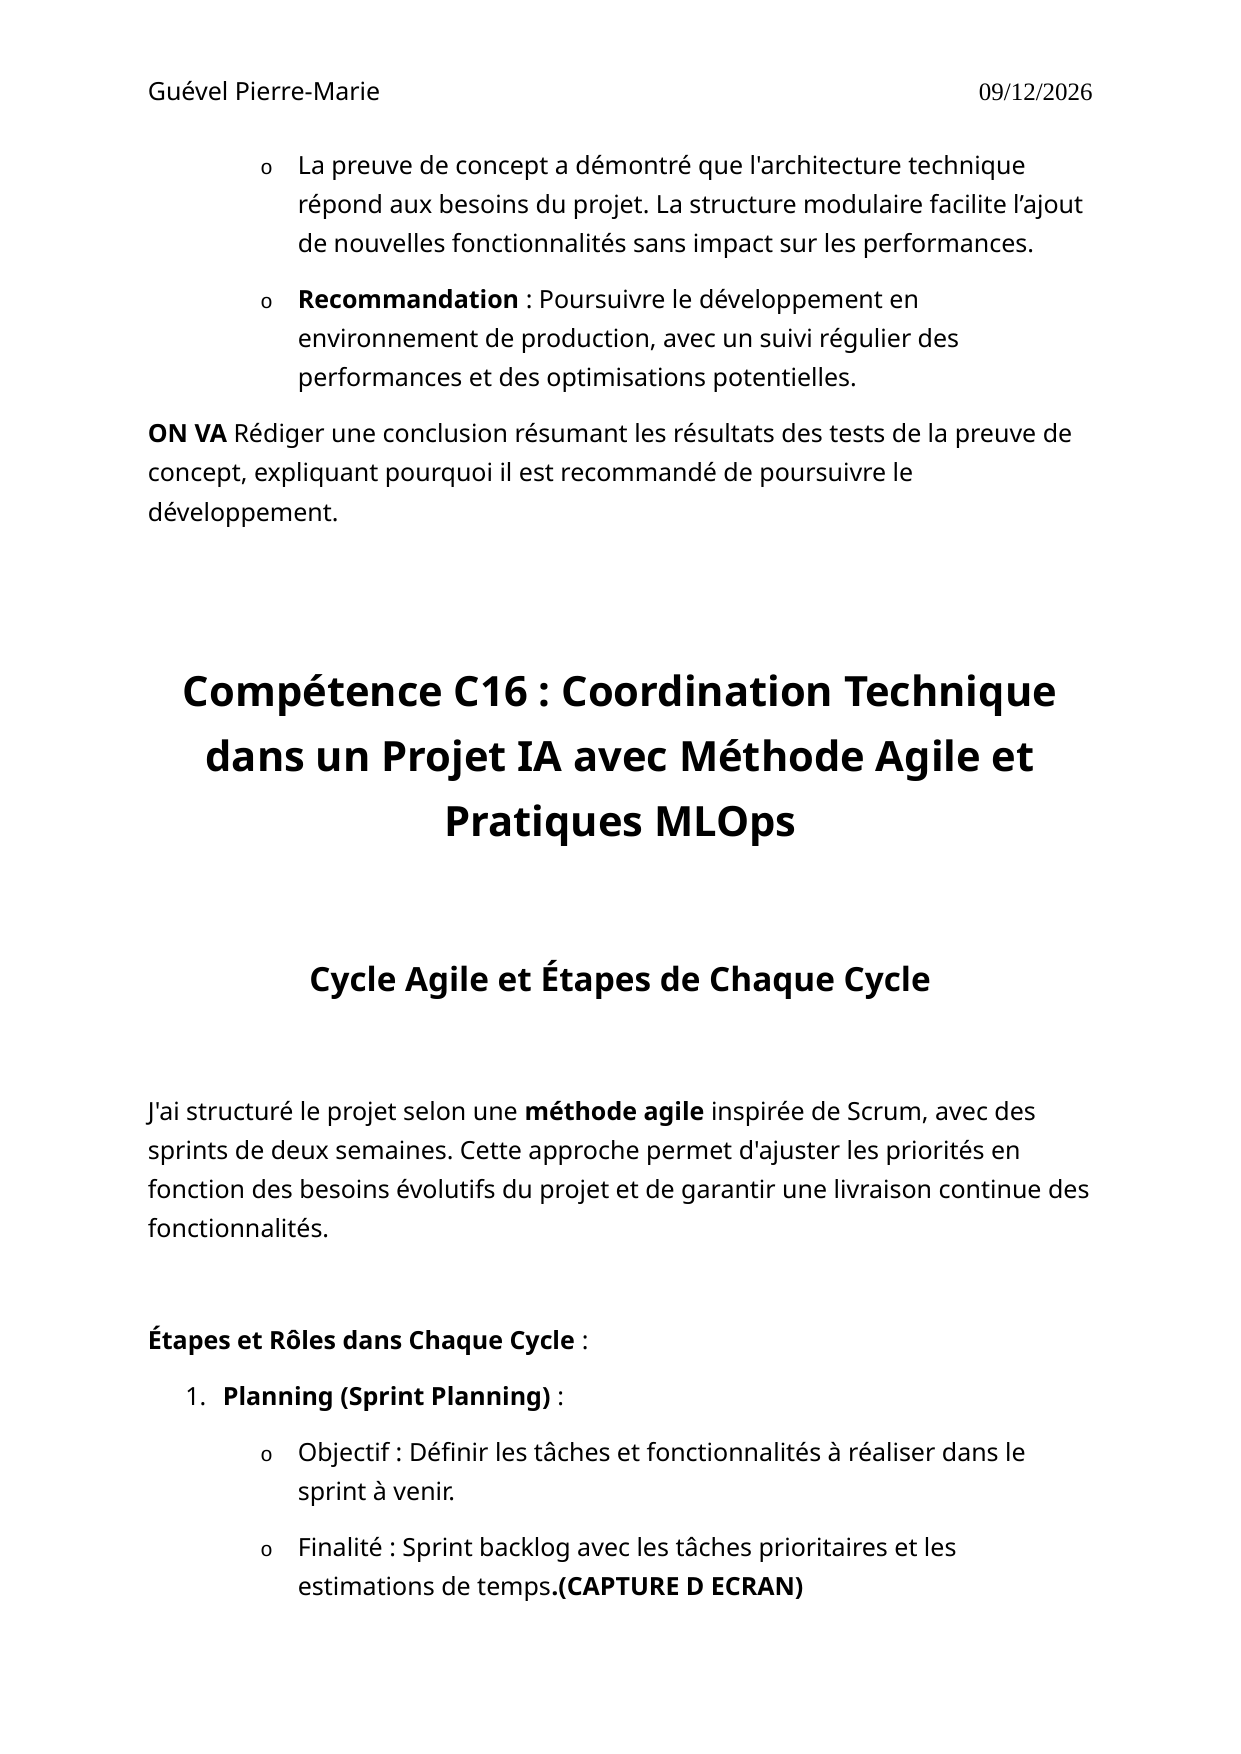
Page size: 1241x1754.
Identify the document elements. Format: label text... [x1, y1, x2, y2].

list Planning (Sprint Planning) : [185, 1379, 1093, 1413]
text Étapes et Rôles dans Chaque Cycle : [148, 1323, 1093, 1357]
list Finalité : Sprint backlog avec les tâches prioritaires et les estimations de temps.(CAPTURE D ECRAN) [260, 1529, 1093, 1603]
list La preuve de concept a démontré que l'architecture technique répond aux besoins du projet. La structure modulaire facilite l’ajout de nouvelles fonctionnalités sans impact sur les performances. [260, 148, 1093, 260]
list Recommandation : Poursuivre le développement en environnement de production, avec un suivi régulier des performances et des optimisations potentielles. [260, 282, 1093, 394]
text Cycle Agile et Étapes de Chaque Cycle [148, 956, 1093, 1001]
text Compétence C16 : Coordination Technique dans un Projet IA avec Méthode Agile et Pratiques MLOps [148, 662, 1093, 849]
list Objectif : Définir les tâches et fonctionnalités à réaliser dans le sprint à venir. [260, 1434, 1093, 1508]
text J'ai structuré le projet selon une méthode agile inspirée de Scrum, avec des sprints de deux semaines. Cette approche permet d'ajuster les priorités en fonction des besoins évolutifs du projet et de garantir une livraison continue des fonctionnalités. [148, 1094, 1093, 1245]
text ON VA Rédiger une conclusion résumant les résultats des tests de la preuve de concept, expliquant pourquoi il est recommandé de poursuivre le développement. [148, 416, 1093, 528]
